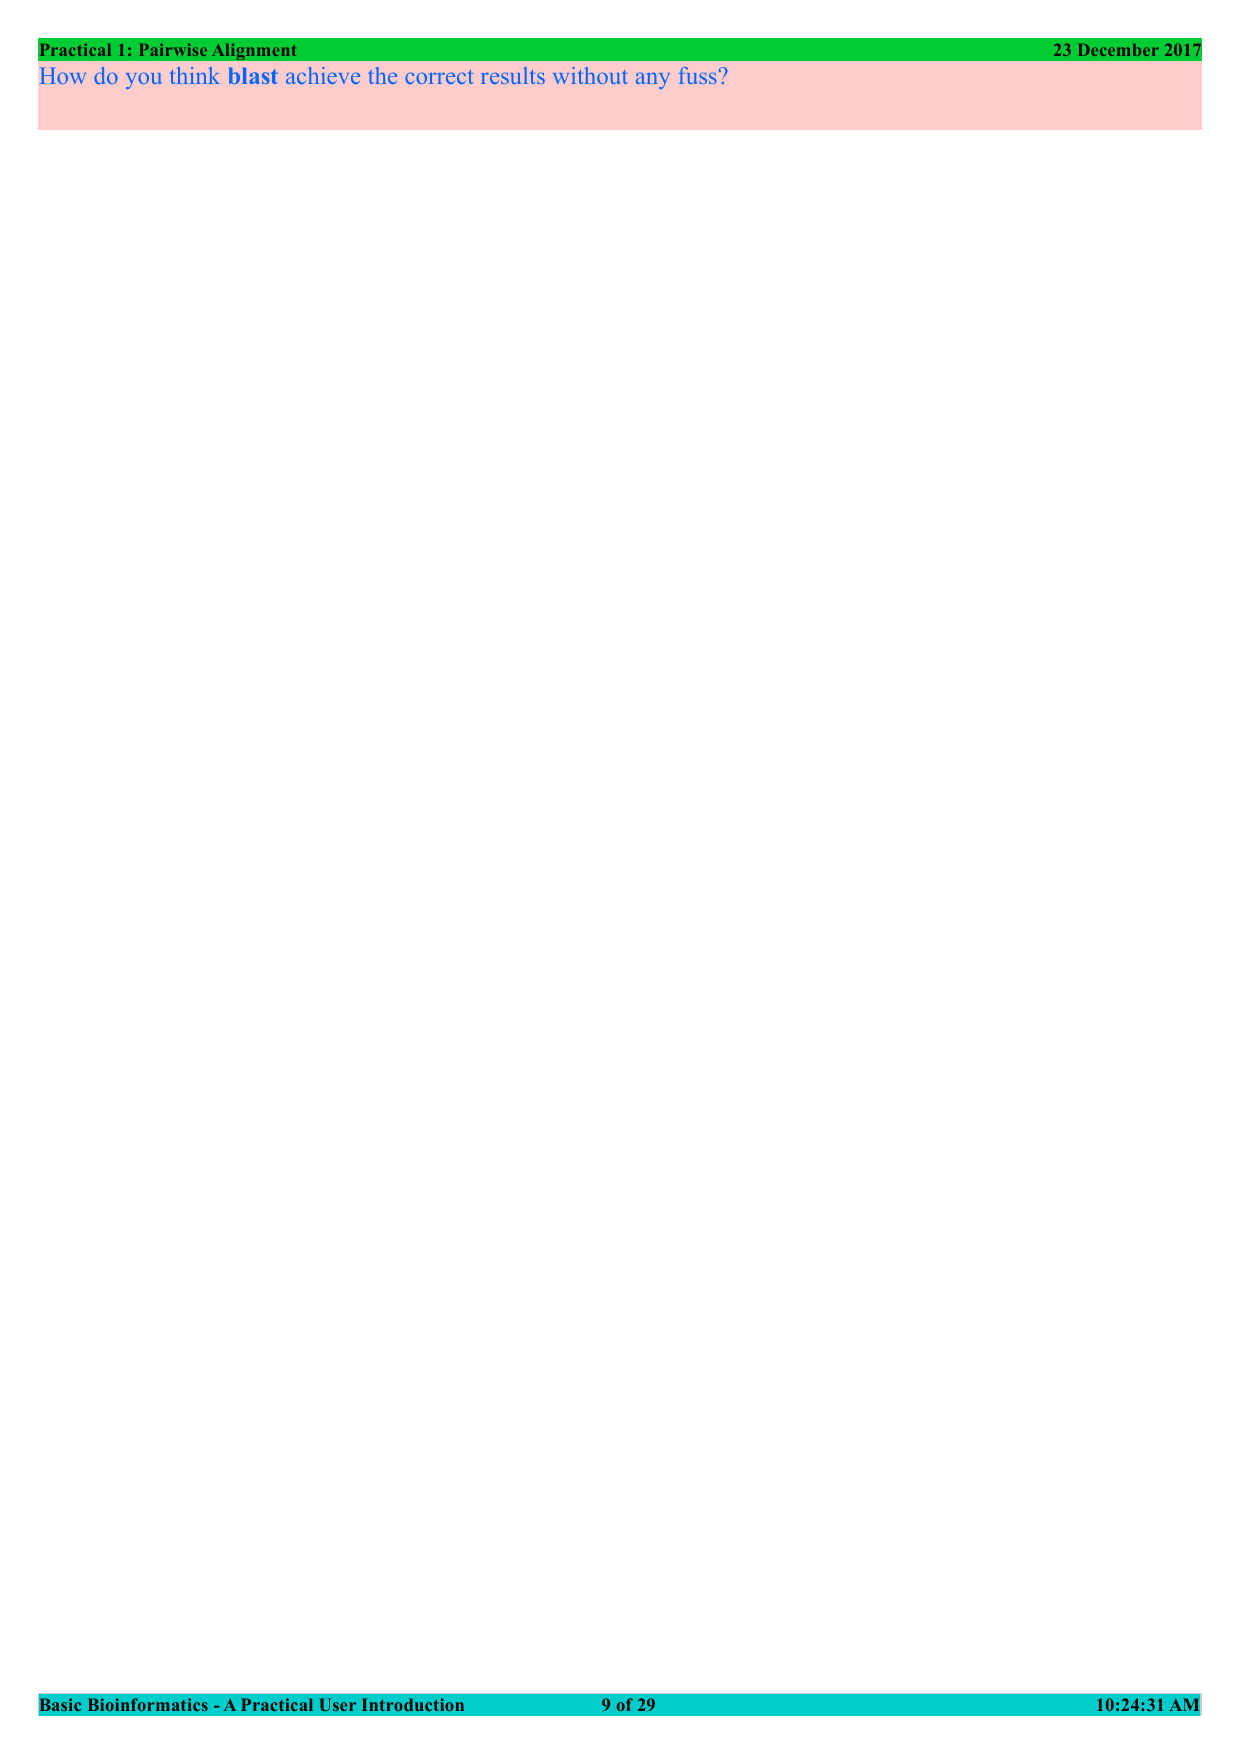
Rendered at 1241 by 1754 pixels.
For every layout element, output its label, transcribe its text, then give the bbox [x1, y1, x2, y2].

text How do you think blast achieve the correct results without any fuss? [38, 61, 1202, 89]
